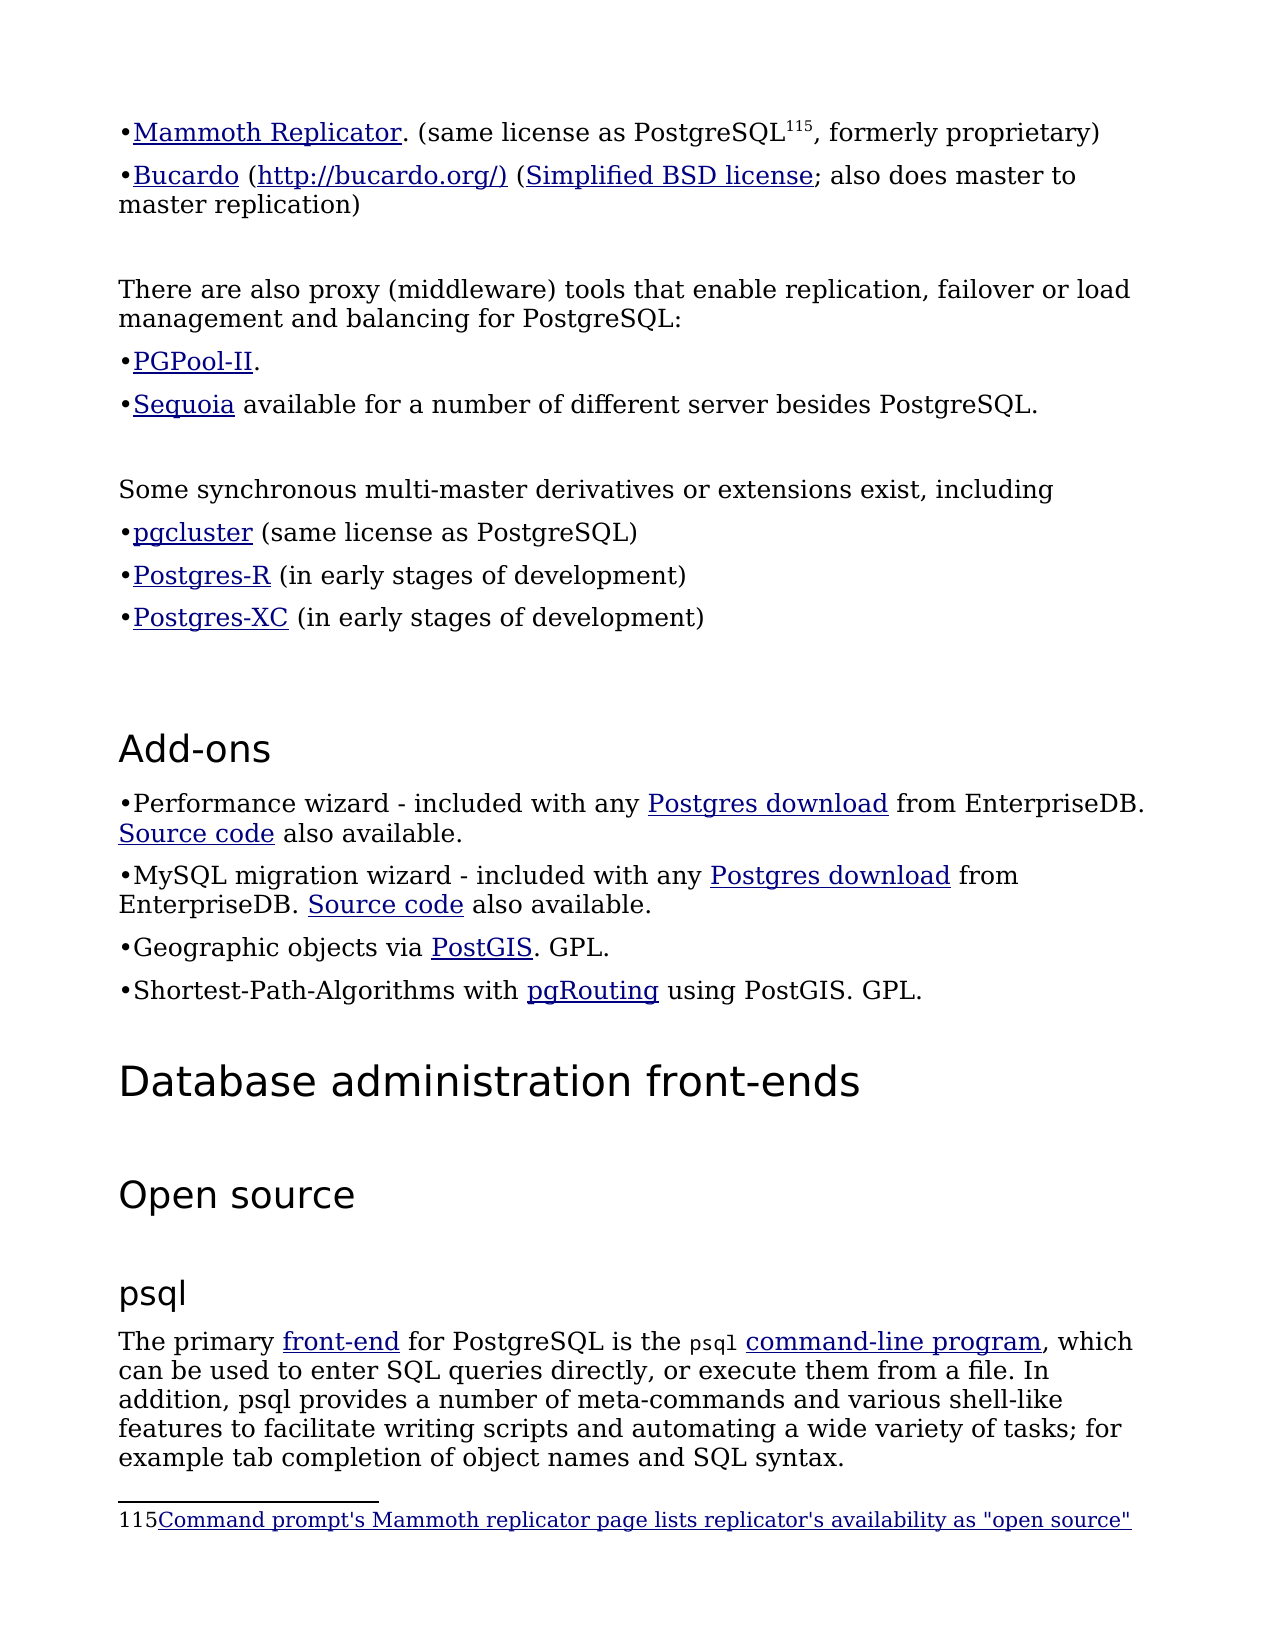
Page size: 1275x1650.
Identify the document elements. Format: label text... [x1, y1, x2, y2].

list Postgres-XC (in early stages of development) [118, 603, 1157, 633]
list Command prompt's Mammoth replicator page lists replicator's availability as "open source" [118, 1508, 1157, 1532]
list Postgres-R (in early stages of development) [118, 561, 1157, 590]
text The primary front-end for PostgreSQL is the psql command-line program, which can be used to enter SQL queries directly, or execute them from a file. In addition, psql provides a number of meta-commands and various shell-like features to facilitate writing scripts and automating a wide variety of tasks; for example tab completion of object names and SQL syntax. [118, 1327, 1157, 1473]
subtitle Database administration front-ends [118, 1058, 1157, 1106]
text Some synchronous multi-master derivatives or extensions exist, including [118, 475, 1157, 504]
text There are also proxy (middleware) tools that enable replication, failover or load management and balancing for PostgreSQL: [118, 275, 1157, 334]
list Geographic objects via PostGIS. GPL. [118, 933, 1157, 962]
list Mammoth Replicator. (same license as PostgreSQL, formerly proprietary) [118, 118, 1157, 147]
list MySQL migration wizard - included with any Postgres download from EnterpriseDB. Source code also available. [118, 861, 1157, 920]
list Sequoia available for a number of different server besides PostgreSQL. [118, 390, 1157, 419]
subtitle Open source [118, 1174, 1157, 1217]
subtitle Add-ons [118, 728, 1157, 772]
list pgcluster (same license as PostgreSQL) [118, 518, 1157, 547]
list Performance wizard - included with any Postgres download from EnterpriseDB. Source code also available. [118, 789, 1157, 848]
list Bucardo (http://bucardo.org/) (Simplified BSD license; also does master to master replication) [118, 161, 1157, 219]
subtitle psql [118, 1274, 1157, 1313]
list Shortest-Path-Algorithms with pgRouting using PostGIS. GPL. [118, 976, 1157, 1005]
list PGPool-II. [118, 347, 1157, 376]
